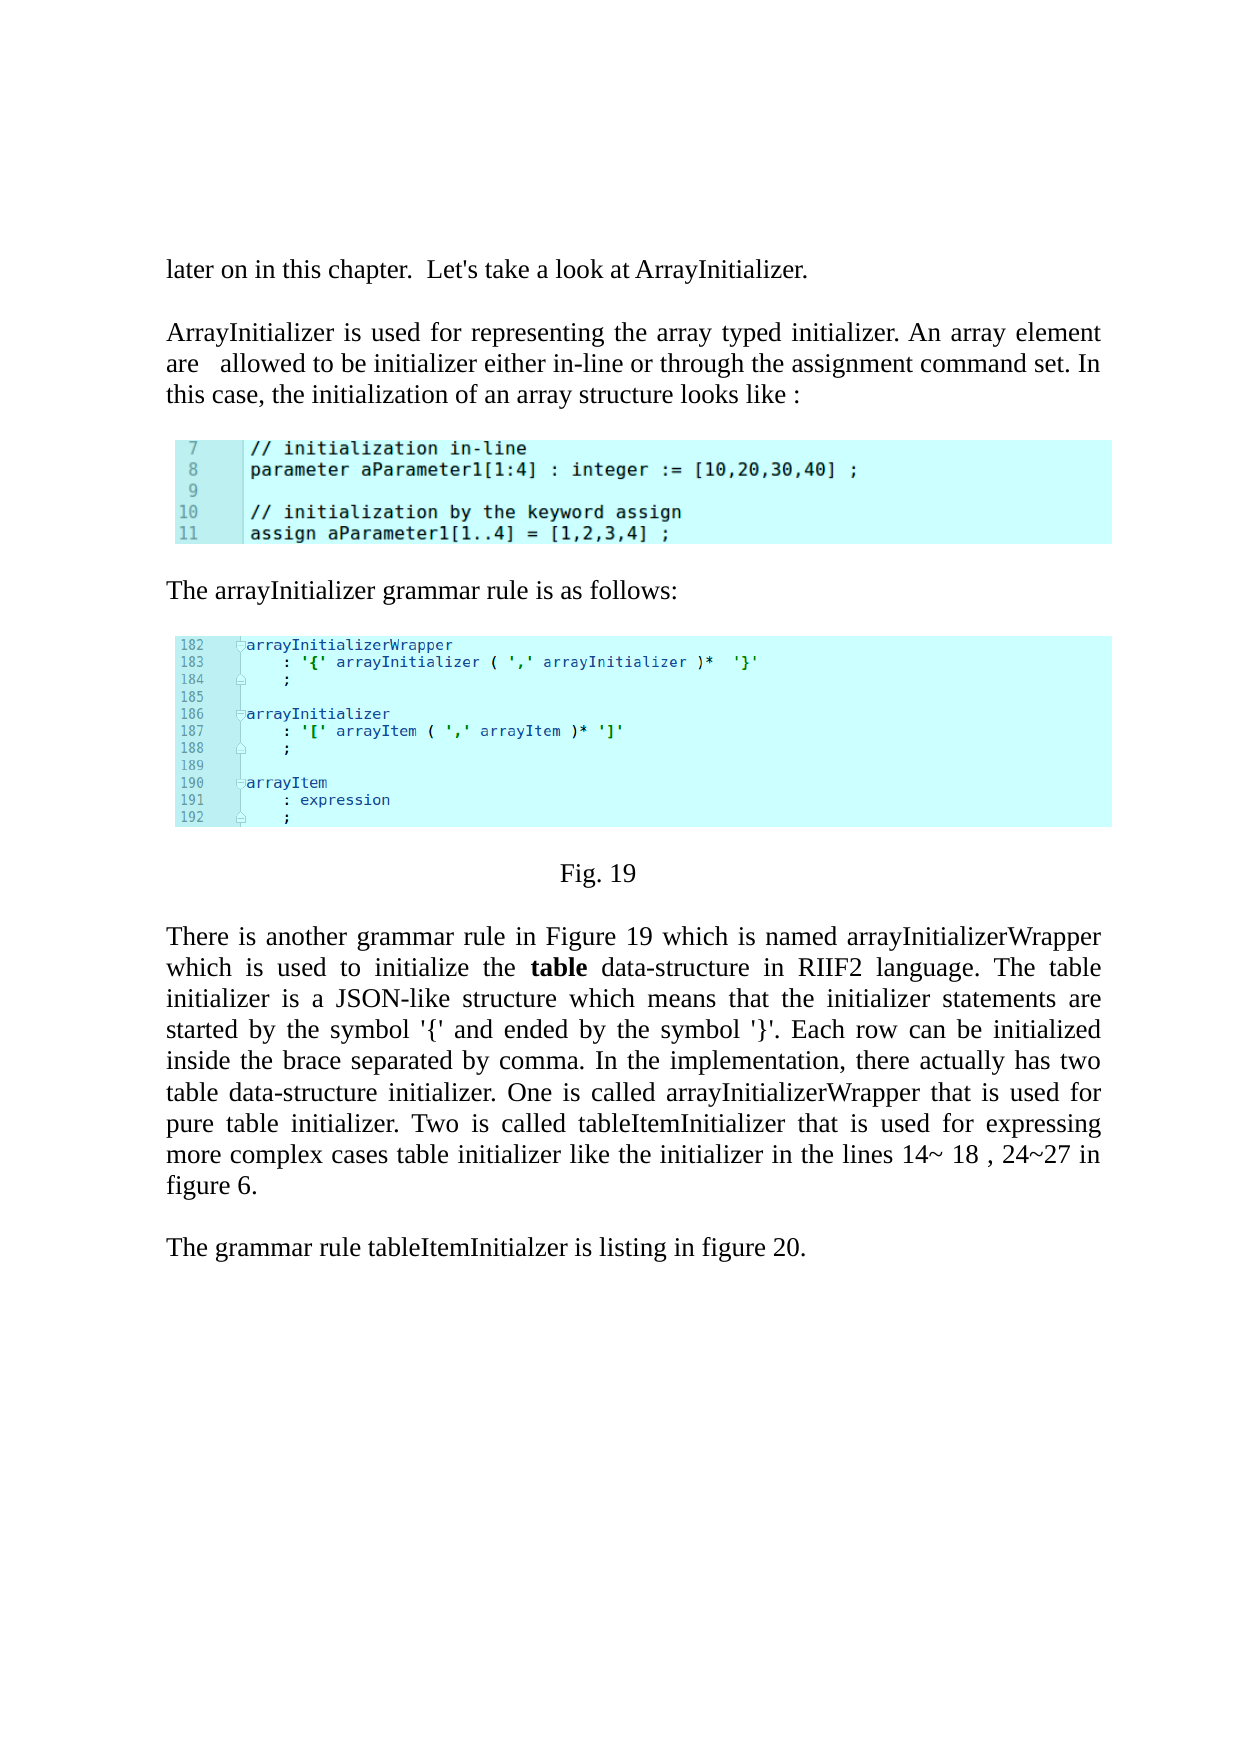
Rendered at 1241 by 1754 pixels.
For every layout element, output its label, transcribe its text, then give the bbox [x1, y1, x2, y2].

text ArrayInitializer is used for representing the array typed initializer. An array element are allowed to be initializer either in-line or through the assignment command set. In this case, the initialization of an array structure looks like : [166, 316, 1103, 409]
text Fig. 19 [166, 858, 1103, 889]
text There is another grammar rule in Figure 19 which is named arrayInitializerWrapper which is used to initialize the table data-structure in RIIF2 language. The table initializer is a JSON-like structure which means that the initializer statements are started by the symbol '{' and ended by the symbol '}'. Each row can be initialized inside the brace separated by comma. In the implementation, there actually has two table data-structure initializer. One is called arrayInitializerWrapper that is used for pure table initializer. Two is called tableItemInitializer that is used for expressing more complex cases table initializer like the initializer in the lines 14~ 18 , 24~27 in figure 6. [166, 920, 1103, 1200]
text The arrayInitializer grammar rule is as follows: [166, 574, 1103, 606]
picture [175, 440, 1112, 544]
picture [175, 636, 1112, 827]
text The grammar rule tableItemInitialzer is listing in figure 20. [166, 1231, 1103, 1262]
text later on in this chapter. Let's take a look at ArrayInitializer. [166, 253, 1103, 285]
